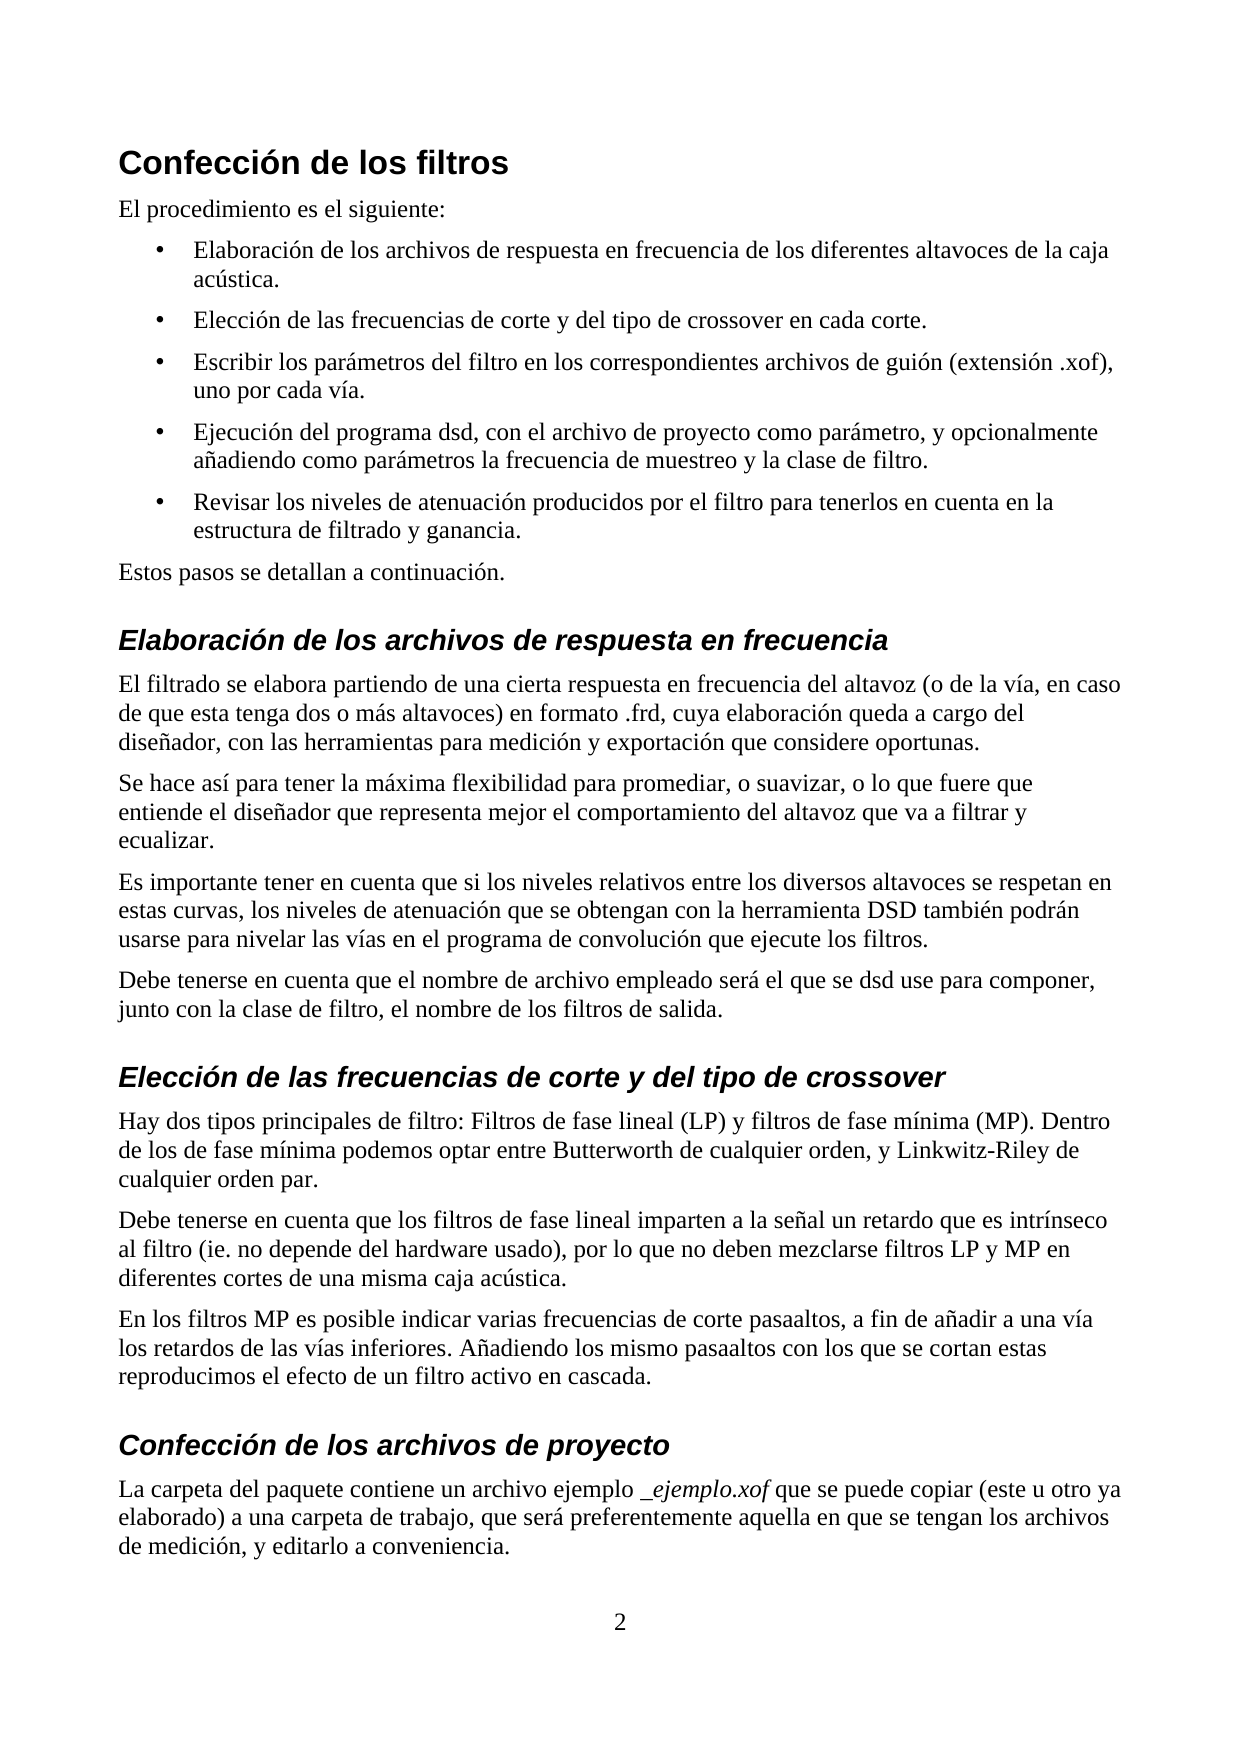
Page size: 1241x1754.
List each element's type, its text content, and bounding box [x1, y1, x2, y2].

text Hay dos tipos principales de filtro: Filtros de fase lineal (LP) y filtros de fase mínima (MP). Dentro de los de fase mínima podemos optar entre Butterworth de cualquier orden, y Linkwitz-Riley de cualquier orden par. [118, 1106, 1122, 1193]
list Escribir los parámetros del filtro en los correspondientes archivos de guión (extensión .xof), uno por cada vía. [156, 347, 1122, 404]
text En los filtros MP es posible indicar varias frecuencias de corte pasaaltos, a fin de añadir a una vía los retardos de las vías inferiores. Añadiendo los mismo pasaaltos con los que se cortan estas reproducimos el efecto de un filtro activo en cascada. [118, 1304, 1122, 1390]
text Es importante tener en cuenta que si los niveles relativos entre los diversos altavoces se respetan en estas curvas, los niveles de atenuación que se obtengan con la herramienta DSD también podrán usarse para nivelar las vías en el programa de convolución que ejecute los filtros. [118, 867, 1122, 953]
text La carpeta del paquete contiene un archivo ejemplo _ejemplo.xof que se puede copiar (este u otro ya elaborado) a una carpeta de trabajo, que será preferentemente aquella en que se tengan los archivos de medición, y editarlo a conveniencia. [118, 1474, 1122, 1560]
list Elección de las frecuencias de corte y del tipo de crossover en cada corte. [156, 306, 1122, 334]
text Estos pasos se detallan a continuación. [118, 557, 1122, 586]
text El filtrado se elabora partiendo de una cierta respuesta en frecuencia del altavoz (o de la vía, en caso de que esta tenga dos o más altavoces) en formato .frd, cuya elaboración queda a cargo del diseñador, con las herramientas para medición y exportación que considere oportunas. [118, 669, 1122, 755]
text El procedimiento es el siguiente: [118, 194, 1122, 223]
text Debe tenerse en cuenta que los filtros de fase lineal imparten a la señal un retardo que es intrínseco al filtro (ie. no depende del hardware usado), por lo que no deben mezclarse filtros LP y MP en diferentes cortes de una misma caja acústica. [118, 1205, 1122, 1291]
list Revisar los niveles de atenuación producidos por el filtro para tenerlos en cuenta en la estructura de filtrado y ganancia. [156, 487, 1122, 544]
text Se hace así para tener la máxima flexibilidad para promediar, o suavizar, o lo que fuere que entiende el diseñador que representa mejor el comportamiento del altavoz que va a filtrar y ecualizar. [118, 768, 1122, 854]
subtitle Elaboración de los archivos de respuesta en frecuencia [118, 623, 1122, 657]
list Elaboración de los archivos de respuesta en frecuencia de los diferentes altavoces de la caja acústica. [156, 236, 1122, 293]
subtitle Elección de las frecuencias de corte y del tipo de crossover [118, 1060, 1122, 1094]
subtitle Confección de los filtros [118, 143, 1122, 182]
subtitle Confección de los archivos de proyecto [118, 1428, 1122, 1461]
list Ejecución del programa dsd, con el archivo de proyecto como parámetro, y opcionalmente añadiendo como parámetros la frecuencia de muestreo y la clase de filtro. [156, 417, 1122, 474]
text Debe tenerse en cuenta que el nombre de archivo empleado será el que se dsd use para componer, junto con la clase de filtro, el nombre de los filtros de salida. [118, 965, 1122, 1023]
